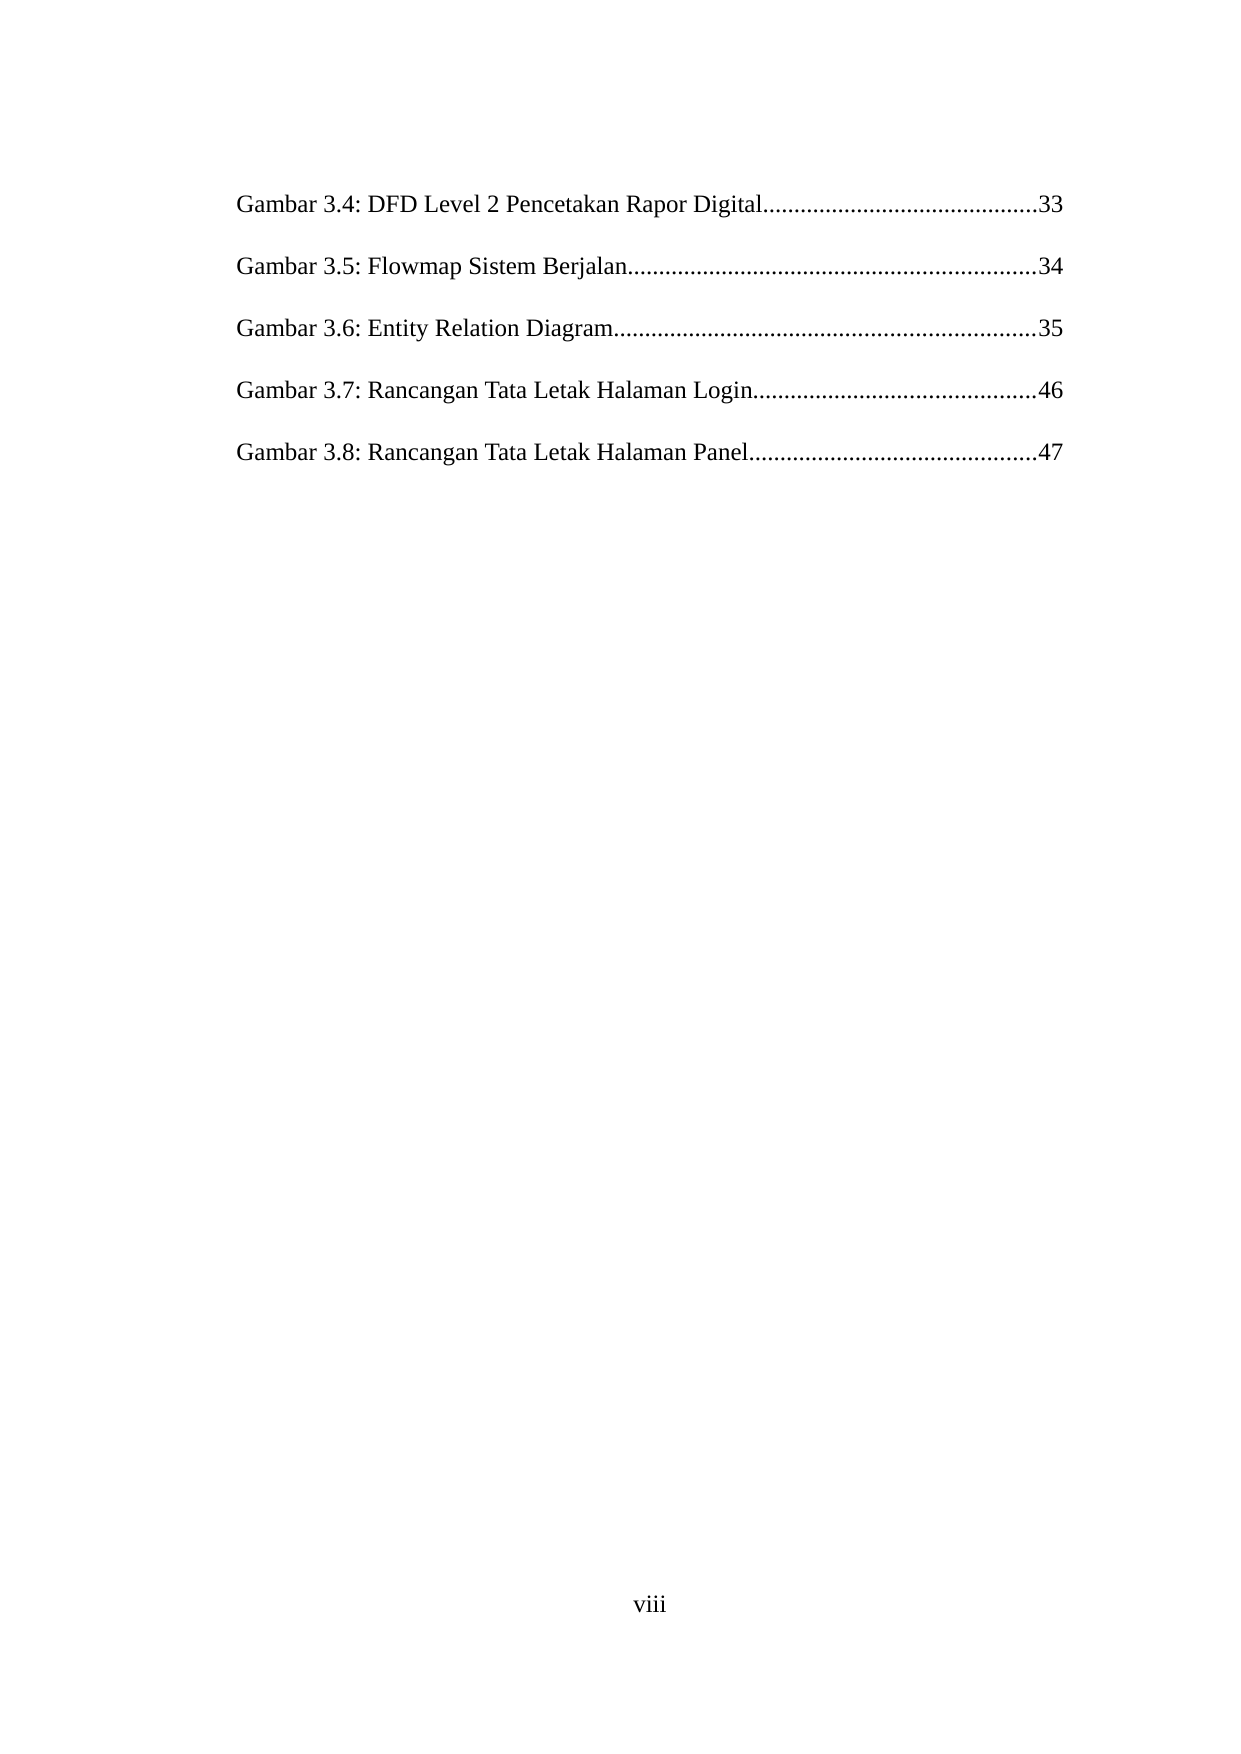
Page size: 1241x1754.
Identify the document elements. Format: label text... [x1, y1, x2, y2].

text Gambar 3.5: Flowmap Sistem Berjalan 34 [236, 239, 1063, 283]
text Gambar 3.8: Rancangan Tata Letak Halaman Panel 47 [236, 425, 1063, 469]
text Gambar 3.6: Entity Relation Diagram 35 [236, 301, 1063, 345]
text Gambar 3.7: Rancangan Tata Letak Halaman Login 46 [236, 363, 1063, 407]
text Gambar 3.4: DFD Level 2 Pencetakan Rapor Digital 33 [236, 177, 1063, 221]
